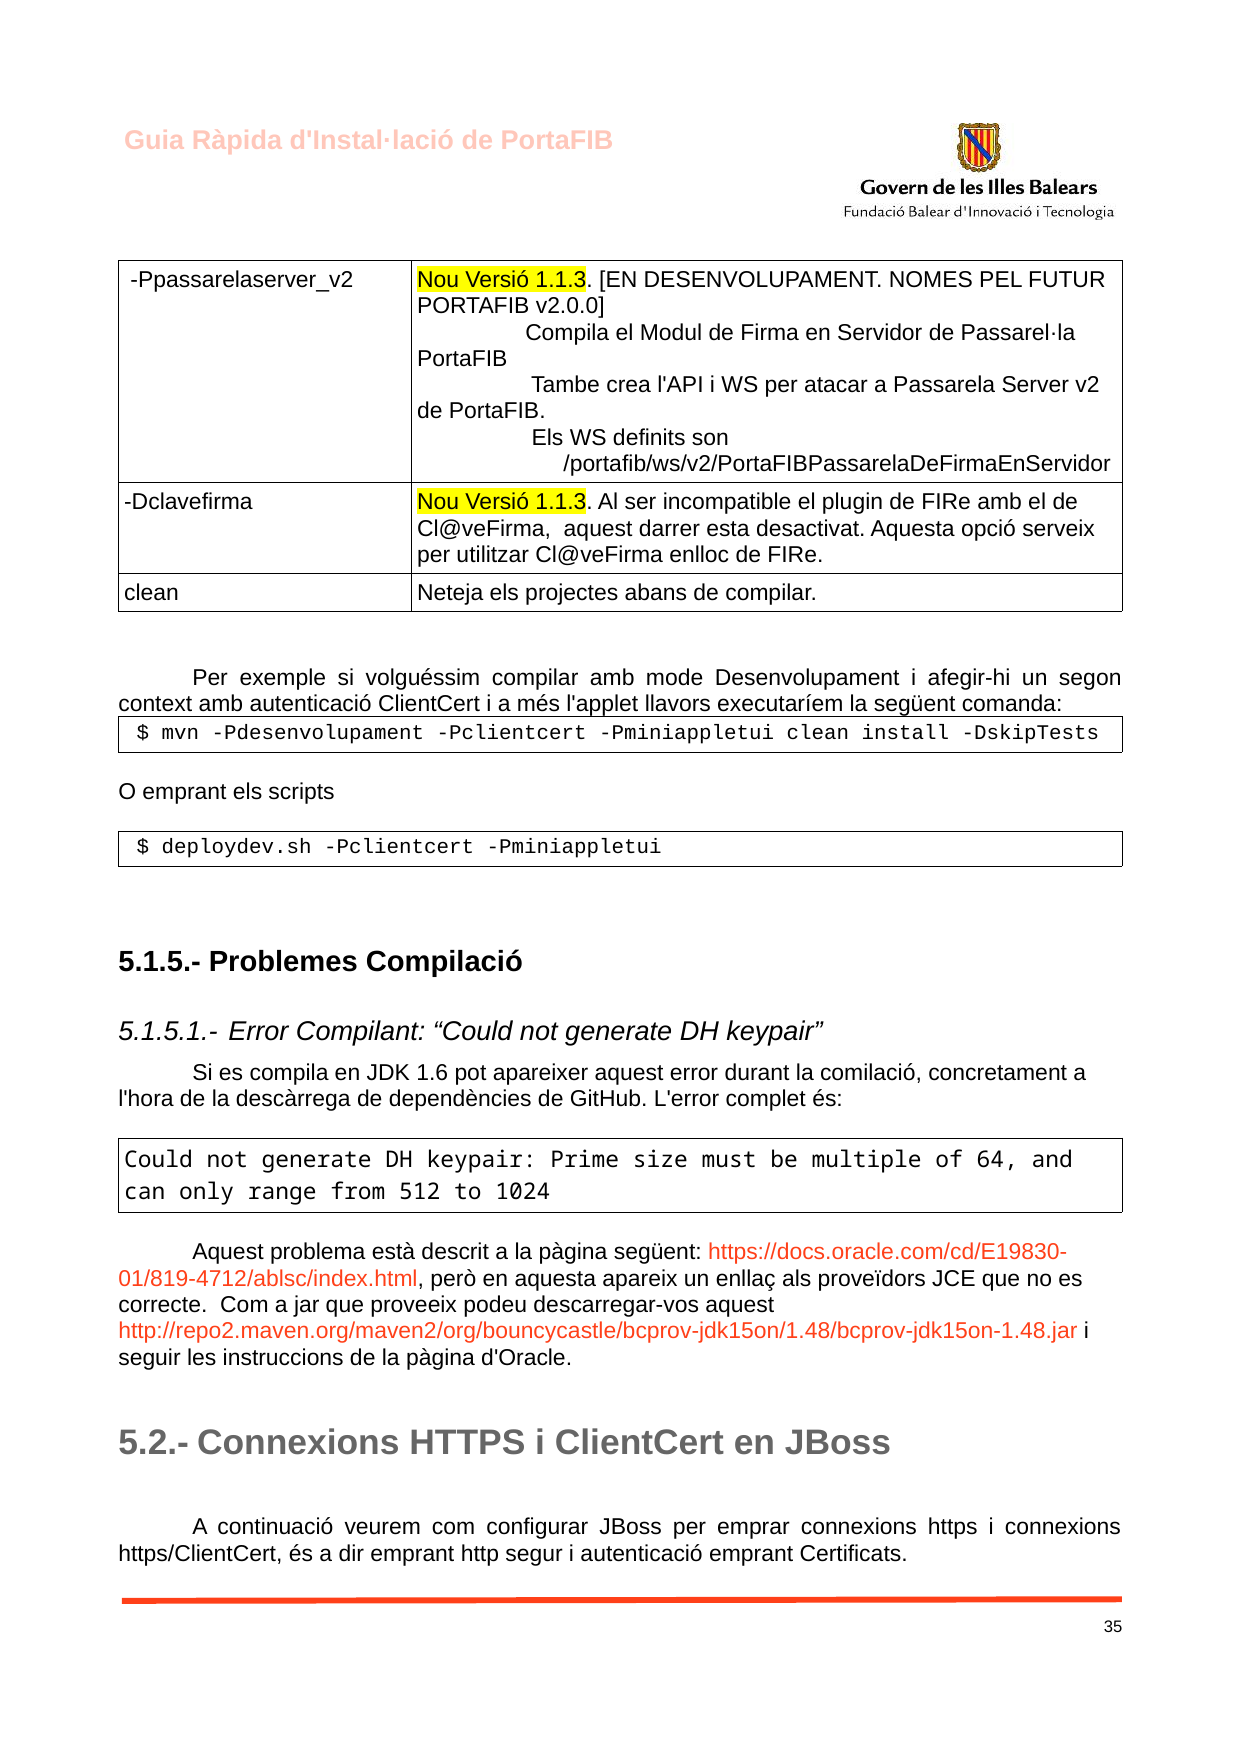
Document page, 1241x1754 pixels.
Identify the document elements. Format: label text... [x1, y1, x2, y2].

subtitle Error Compilant: “Could not generate DH keypair” [118, 1015, 1122, 1046]
picture [840, 123, 1117, 220]
table_cell Nou Versió 1.1.3. [EN DESENVOLUPAMENT. NOMES PEL FUTUR PORTAFIB v2.0.0] Compila el Modul de Firma en Servidor de Passarel·la PortaFIB Tambe crea l'API i WS per atacar a Passarela Server v2 de PortaFIB. Els WS definits son /portafib/ws/v2/PortaFIBPassarelaDeFirmaEnServidor [412, 261, 1122, 482]
text Per exemple si volguéssim compilar amb mode Desenvolupament i afegir-hi un segon context amb autenticació ClientCert i a més l'applet llavors executaríem la següent comanda: [118, 664, 1122, 716]
table_cell Neteja els projectes abans de compilar. [412, 574, 1122, 611]
subtitle Connexions HTTPS i ClientCert en JBoss [118, 1421, 1122, 1462]
text Aquest problema està descrit a la pàgina següent: https://docs.oracle.com/cd/E19830-01/819-4712/ablsc/index.html, però en aquesta apareix un enllaç als proveïdors JCE que no es correcte. Com a jar que proveeix podeu descarregar-vos aquest http://repo2.maven.org/maven2/org/bouncycastle/bcprov-jdk15on/1.48/bcprov-jdk15on-1.48.jar i seguir les instruccions de la pàgina d'Oracle. [118, 1238, 1122, 1370]
table_cell -Dclavefirma [119, 483, 411, 573]
table_cell clean [119, 574, 411, 611]
table_cell Nou Versió 1.1.3. Al ser incompatible el plugin de FIRe amb el de Cl@veFirma, aquest darrer esta desactivat. Aquesta opció serveix per utilitzar Cl@veFirma enlloc de FIRe. [412, 483, 1122, 573]
subtitle Problemes Compilació [118, 944, 1122, 977]
table_header Could not generate DH keypair: Prime size must be multiple of 64, and can only range from 512 to 1024 [119, 1139, 1122, 1212]
table_header $ mvn -Pdesenvolupament -Pclientcert -Pminiappletui clean install -DskipTests [119, 717, 1122, 752]
text Si es compila en JDK 1.6 pot apareixer aquest error durant la comilació, concretament a l'hora de la descàrrega de dependències de GitHub. L'error complet és: [118, 1058, 1122, 1111]
text A continuació veurem com configurar JBoss per emprar connexions https i connexions https/ClientCert, és a dir emprant http segur i autenticació emprant Certificats. [118, 1513, 1122, 1566]
table_header $ deploydev.sh -Pclientcert -Pminiappletui [119, 832, 1122, 866]
table_cell -Ppassarelaserver_v2 [119, 261, 411, 482]
text O emprant els scripts [118, 778, 1122, 804]
